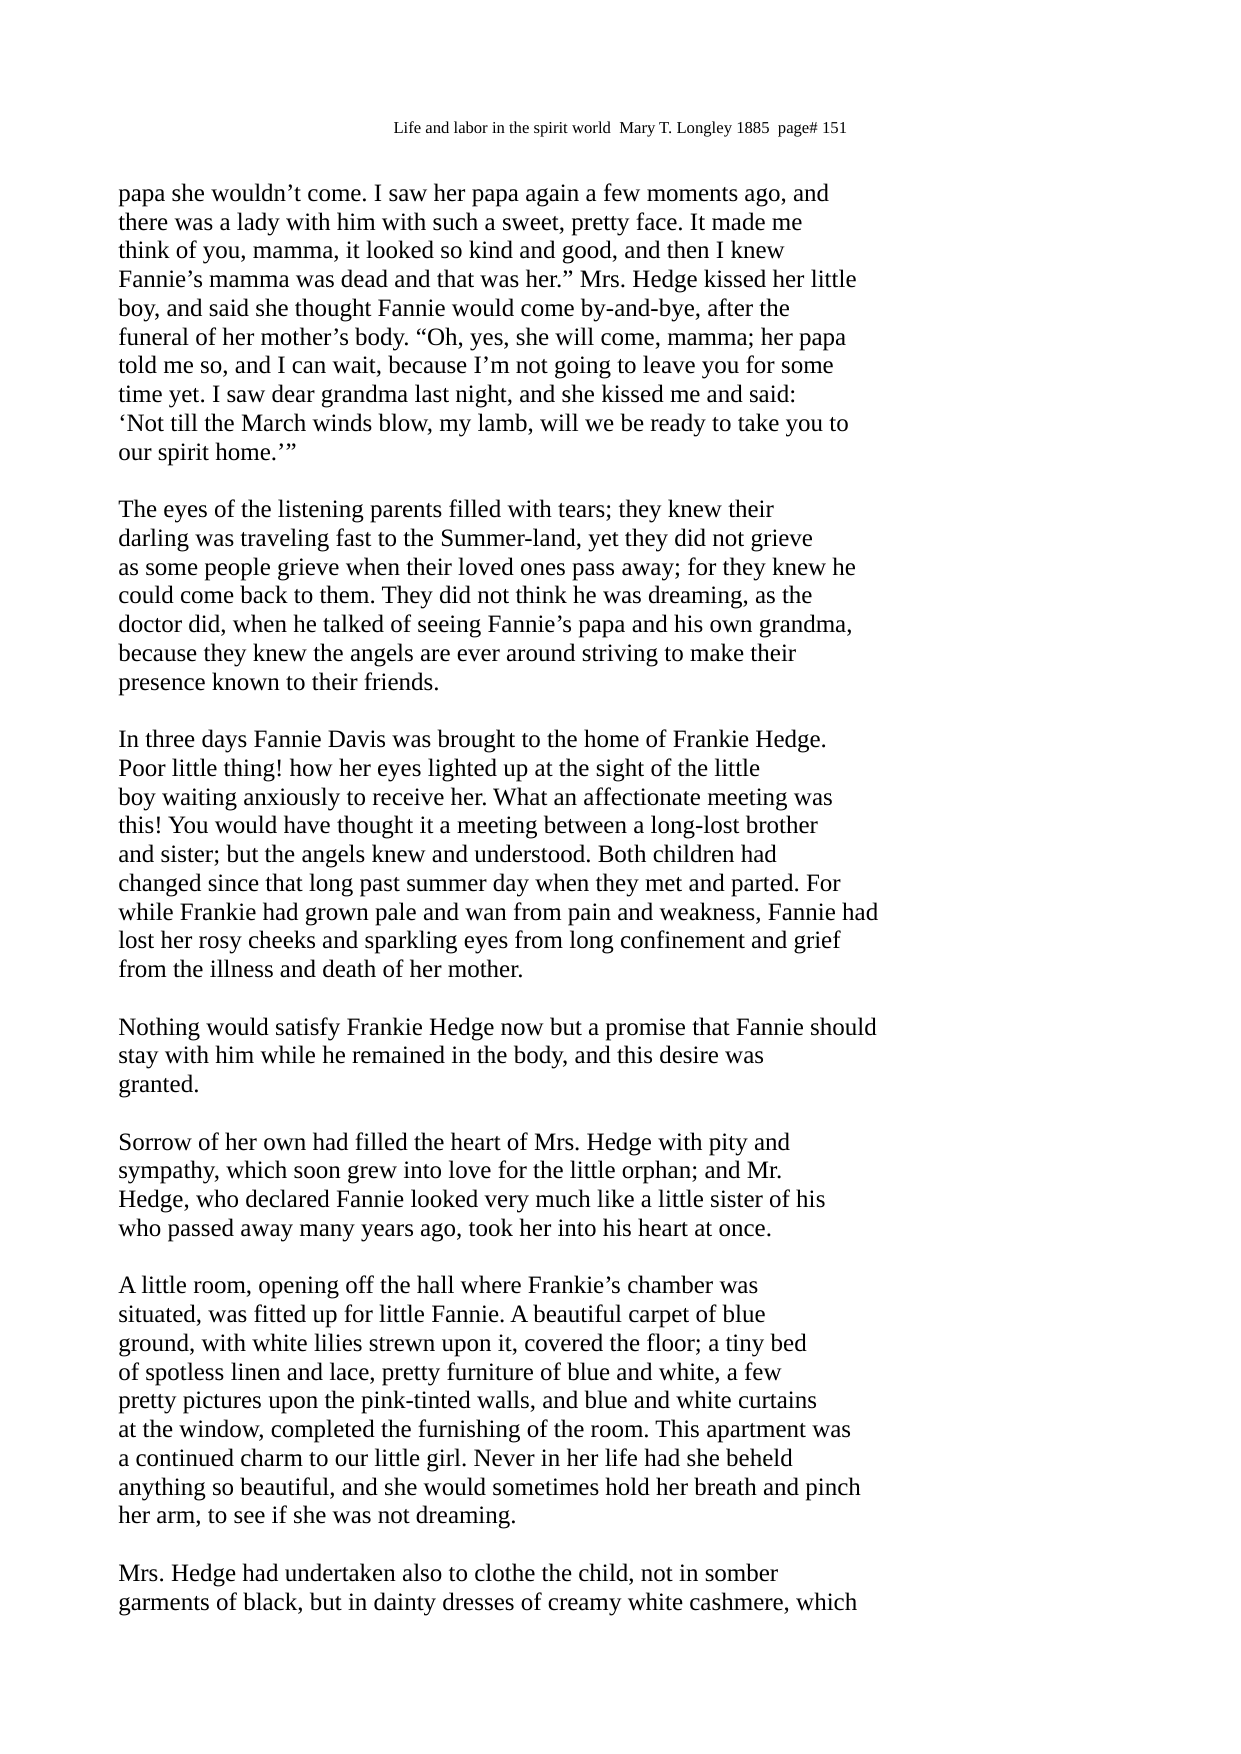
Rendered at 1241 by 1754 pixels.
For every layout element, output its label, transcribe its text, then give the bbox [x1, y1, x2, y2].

text this! You would have thought it a meeting between a long-lost brother [118, 811, 1122, 839]
text presence known to their friends. [118, 667, 1122, 696]
text as some people grieve when their loved ones pass away; for they knew he [118, 552, 1122, 581]
text think of you, mamma, it looked so kind and good, and then I knew [118, 236, 1122, 264]
text there was a lady with him with such a sweet, pretty face. It made me [118, 207, 1122, 236]
text of spotless linen and lace, pretty furniture of blue and white, a few [118, 1357, 1122, 1386]
text could come back to them. They did not think he was dreaming, as the [118, 581, 1122, 609]
text garments of black, but in dainty dresses of creamy white cashmere, which [118, 1587, 1122, 1616]
text pretty pictures upon the pink-tinted walls, and blue and white curtains [118, 1386, 1122, 1414]
text darling was traveling fast to the Summer-land, yet they did not grieve [118, 523, 1122, 552]
text ground, with white lilies strewn upon it, covered the floor; a tiny bed [118, 1328, 1122, 1357]
text changed since that long past summer day when they met and parted. For [118, 868, 1122, 897]
text doctor did, when he talked of seeing Fannie’s papa and his own grandma, [118, 609, 1122, 638]
text at the window, completed the furnishing of the room. This apartment was [118, 1414, 1122, 1443]
text The eyes of the listening parents filled with tears; they knew their [118, 494, 1122, 523]
text our spirit home.’” [118, 437, 1122, 466]
text and sister; but the angels knew and understood. Both children had [118, 839, 1122, 868]
text boy, and said she thought Fannie would come by-and-bye, after the [118, 293, 1122, 322]
text sympathy, which soon grew into love for the little orphan; and Mr. [118, 1156, 1122, 1184]
text Fannie’s mamma was dead and that was her.” Mrs. Hedge kissed her little [118, 264, 1122, 293]
text In three days Fannie Davis was brought to the home of Frankie Hedge. [118, 724, 1122, 753]
text Hedge, who declared Fannie looked very much like a little sister of his [118, 1184, 1122, 1213]
text papa she wouldn’t come. I saw her papa again a few moments ago, and [118, 178, 1122, 207]
text anything so beautiful, and she would sometimes hold her breath and pinch [118, 1472, 1122, 1501]
text Mrs. Hedge had undertaken also to clothe the child, not in somber [118, 1558, 1122, 1587]
text who passed away many years ago, took her into his heart at once. [118, 1213, 1122, 1242]
text situated, was fitted up for little Fannie. A beautiful carpet of blue [118, 1299, 1122, 1328]
text lost her rosy cheeks and sparkling eyes from long confinement and grief [118, 926, 1122, 954]
text Sorrow of her own had filled the heart of Mrs. Hedge with pity and [118, 1127, 1122, 1156]
text while Frankie had grown pale and wan from pain and weakness, Fannie had [118, 897, 1122, 926]
text because they knew the angels are ever around striving to make their [118, 638, 1122, 667]
text from the illness and death of her mother. [118, 954, 1122, 983]
text A little room, opening off the hall where Frankie’s chamber was [118, 1271, 1122, 1299]
text funeral of her mother’s body. “Oh, yes, she will come, mamma; her papa [118, 322, 1122, 351]
text stay with him while he remained in the body, and this desire was [118, 1041, 1122, 1069]
text a continued charm to our little girl. Never in her life had she beheld [118, 1443, 1122, 1472]
text boy waiting anxiously to receive her. What an affectionate meeting was [118, 782, 1122, 811]
text Nothing would satisfy Frankie Hedge now but a promise that Fannie should [118, 1012, 1122, 1041]
text granted. [118, 1069, 1122, 1098]
text time yet. I saw dear grandma last night, and she kissed me and said: [118, 379, 1122, 408]
text told me so, and I can wait, because I’m not going to leave you for some [118, 351, 1122, 379]
text ‘Not till the March winds blow, my lamb, will we be ready to take you to [118, 408, 1122, 437]
text Poor little thing! how her eyes lighted up at the sight of the little [118, 753, 1122, 782]
text her arm, to see if she was not dreaming. [118, 1501, 1122, 1529]
